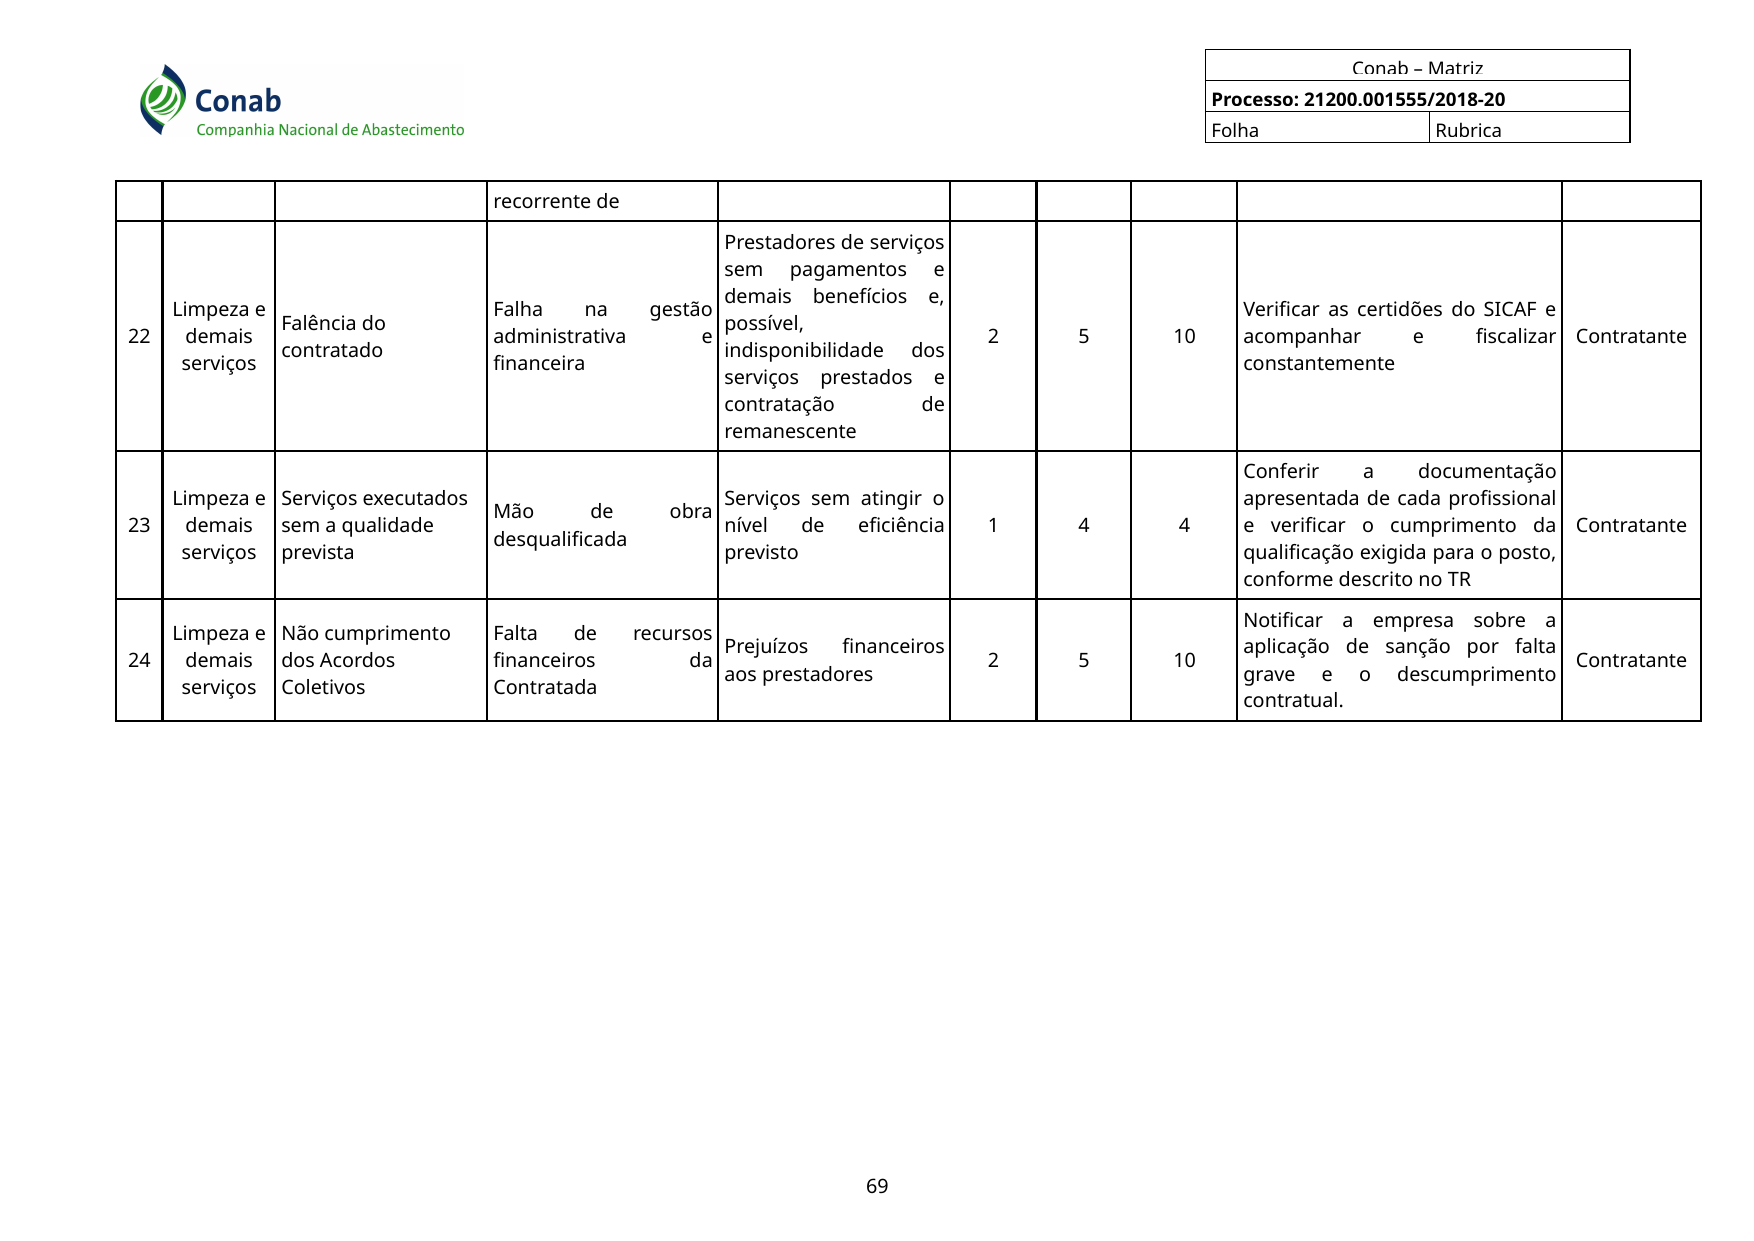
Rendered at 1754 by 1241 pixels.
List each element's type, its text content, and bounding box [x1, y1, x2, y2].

table_cell Falha na gestão administrativa e financeira [488, 222, 717, 449]
table_cell Contratante [1563, 452, 1700, 598]
table_cell [1238, 182, 1561, 220]
table_cell 1 [951, 452, 1035, 598]
table_cell 4 [1038, 452, 1130, 598]
table_cell Verificar as certidões do SICAF e acompanhar e fiscalizar constantemente [1238, 222, 1561, 449]
table_cell Limpeza e demais serviços [164, 600, 274, 719]
table_cell Notificar a empresa sobre a aplicação de sanção por falta grave e o descumprimento contratual. [1238, 600, 1561, 719]
table_cell 10 [1132, 222, 1236, 449]
table_cell Limpeza e demais serviços [164, 222, 274, 449]
table_cell Falta de recursos financeiros da Contratada [488, 600, 717, 719]
table_cell 5 [1038, 600, 1130, 719]
table_cell [276, 182, 486, 220]
table_cell 5 [1038, 222, 1130, 449]
table_cell Mão de obra desqualificada [488, 452, 717, 598]
table_cell [1563, 182, 1700, 220]
table_cell 2 [951, 222, 1035, 449]
table_cell Falência do contratado [276, 222, 486, 449]
table_cell [117, 182, 161, 220]
table_cell [164, 182, 274, 220]
table_cell [1038, 182, 1130, 220]
table_cell [1132, 182, 1236, 220]
table_cell Prejuízos financeiros aos prestadores [719, 600, 949, 719]
picture [140, 64, 464, 137]
table_cell 4 [1132, 452, 1236, 598]
table_cell recorrente de [488, 182, 717, 220]
table_cell 2 [951, 600, 1035, 719]
table_cell Serviços executados sem a qualidade prevista [276, 452, 486, 598]
table_cell Conferir a documentação apresentada de cada profissional e verificar o cumprimento da qualificação exigida para o posto, conforme descrito no TR [1238, 452, 1561, 598]
table_cell Limpeza e demais serviços [164, 452, 274, 598]
table_cell Contratante [1563, 600, 1700, 719]
table_cell Serviços sem atingir o nível de eficiência previsto [719, 452, 949, 598]
table_cell [719, 182, 949, 220]
table_cell 24 [117, 600, 161, 719]
table_cell 22 [117, 222, 161, 449]
table_cell Contratante [1563, 222, 1700, 449]
table_cell Não cumprimento dos Acordos Coletivos [276, 600, 486, 719]
table_cell 23 [117, 452, 161, 598]
table_cell [951, 182, 1035, 220]
table_cell 10 [1132, 600, 1236, 719]
table_cell Prestadores de serviços sem pagamentos e demais benefícios e, possível, indisponibilidade dos serviços prestados e contratação de remanescente [719, 222, 949, 449]
